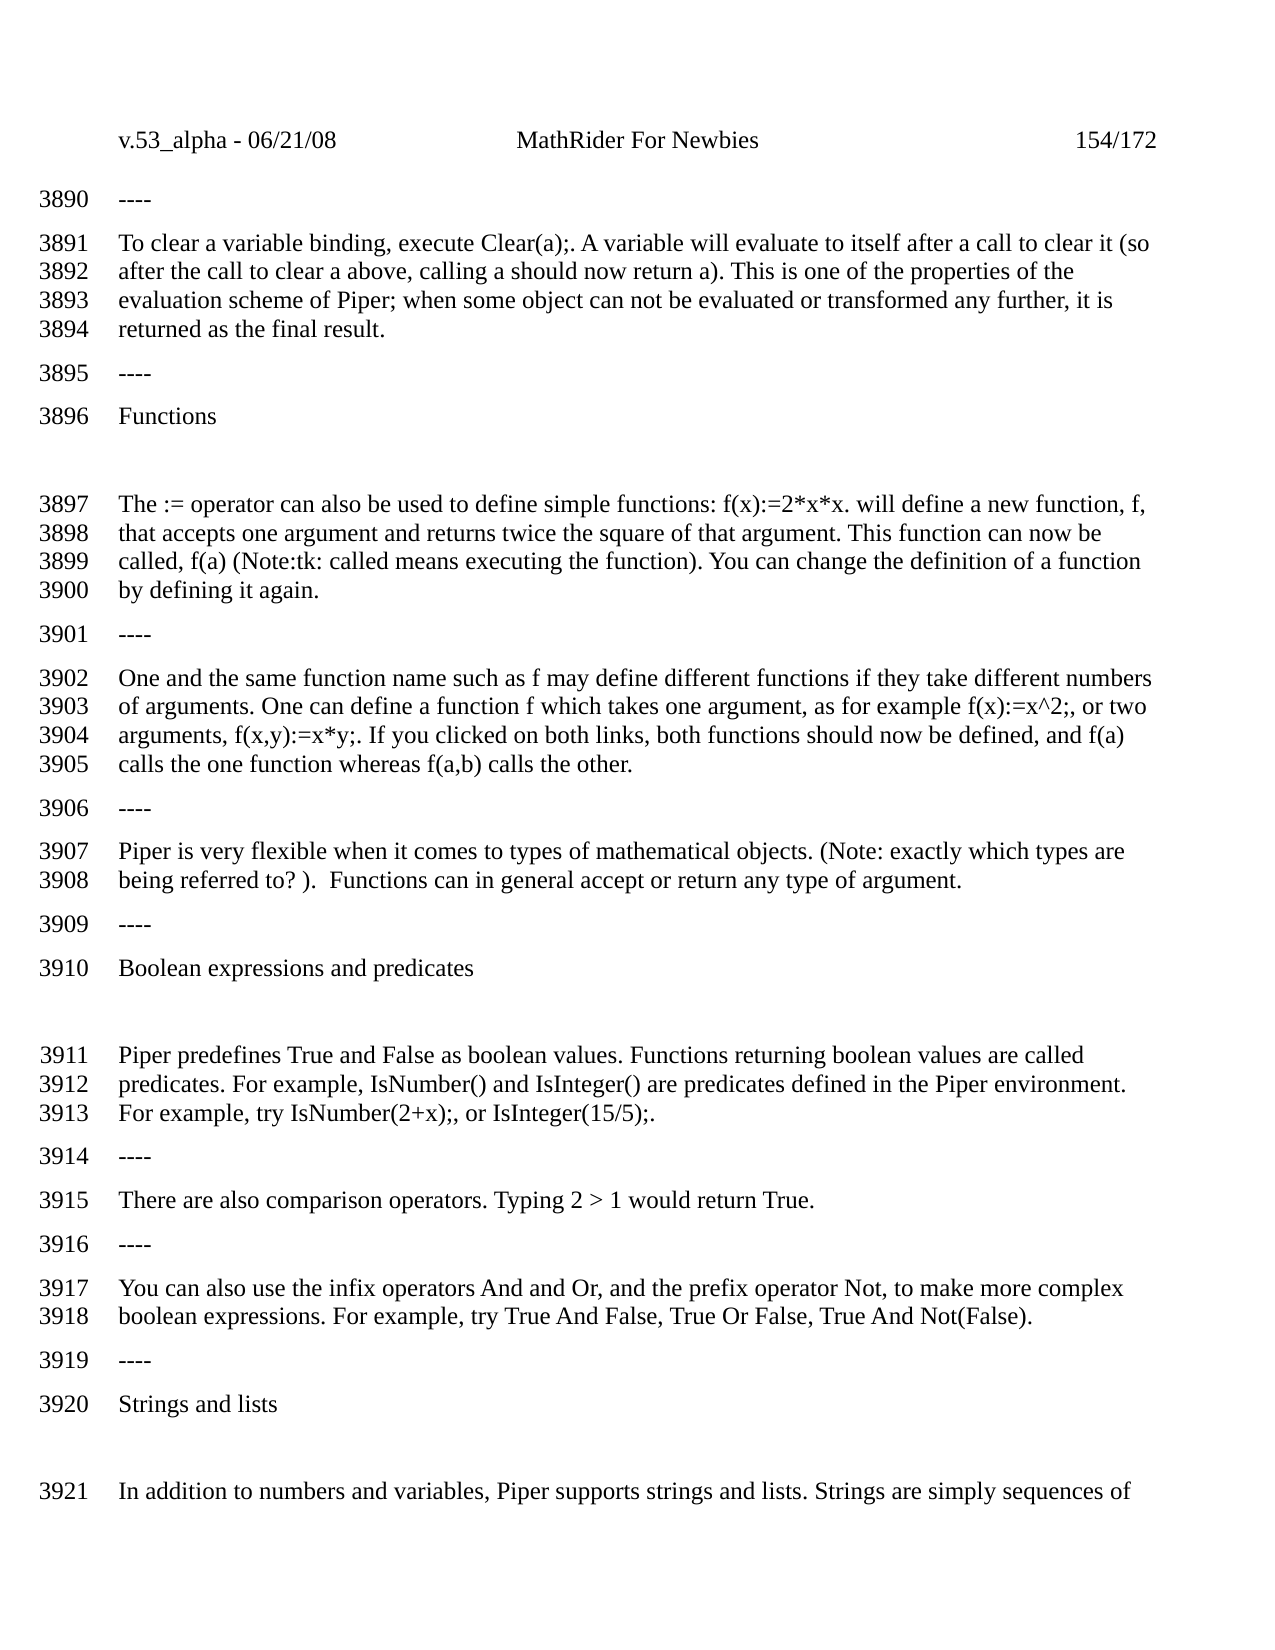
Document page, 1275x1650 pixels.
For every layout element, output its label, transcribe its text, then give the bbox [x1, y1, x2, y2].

text The := operator can also be used to define simple functions: f(x):=2*x*x. will define a new function, f, that accepts one argument and returns twice the square of that argument. This function can now be called, f(a) (Note:tk: called means executing the function). You can change the definition of a function by defining it again. [118, 489, 1157, 604]
text One and the same function name such as f may define different functions if they take different numbers of arguments. One can define a function f which takes one argument, as for example f(x):=x^2;, or two arguments, f(x,y):=x*y;. If you clicked on both links, both functions should now be defined, and f(a) calls the one function whereas f(a,b) calls the other. [118, 663, 1157, 778]
text Functions [118, 401, 1157, 430]
text In addition to numbers and variables, Piper supports strings and lists. Strings are simply sequences of [118, 1476, 1157, 1505]
text ---- [118, 1345, 1157, 1374]
text Piper is very flexible when it comes to types of mathematical objects. (Note: exactly which types are being referred to? ). Functions can in general accept or return any type of argument. [118, 836, 1157, 894]
text Boolean expressions and predicates [118, 953, 1157, 981]
text ---- [118, 793, 1157, 821]
text ---- [118, 1141, 1157, 1170]
text You can also use the infix operators And and Or, and the prefix operator Not, to make more complex boolean expressions. For example, try True And False, True Or False, True And Not(False). [118, 1273, 1157, 1330]
text ---- [118, 358, 1157, 386]
text ---- [118, 619, 1157, 648]
text To clear a variable binding, execute Clear(a);. A variable will evaluate to itself after a call to clear it (so after the call to clear a above, calling a should now return a). This is one of the properties of the evaluation scheme of Piper; when some object can not be evaluated or transformed any further, it is returned as the final result. [118, 228, 1157, 343]
text ---- [118, 909, 1157, 938]
text Piper predefines True and False as boolean values. Functions returning boolean values are called predicates. For example, IsNumber() and IsInteger() are predicates defined in the Piper environment. For example, try IsNumber(2+x);, or IsInteger(15/5);. [118, 1040, 1157, 1126]
text There are also comparison operators. Typing 2 > 1 would return True. [118, 1185, 1157, 1214]
text ---- [118, 1229, 1157, 1258]
text ---- [118, 184, 1157, 213]
text Strings and lists [118, 1389, 1157, 1418]
